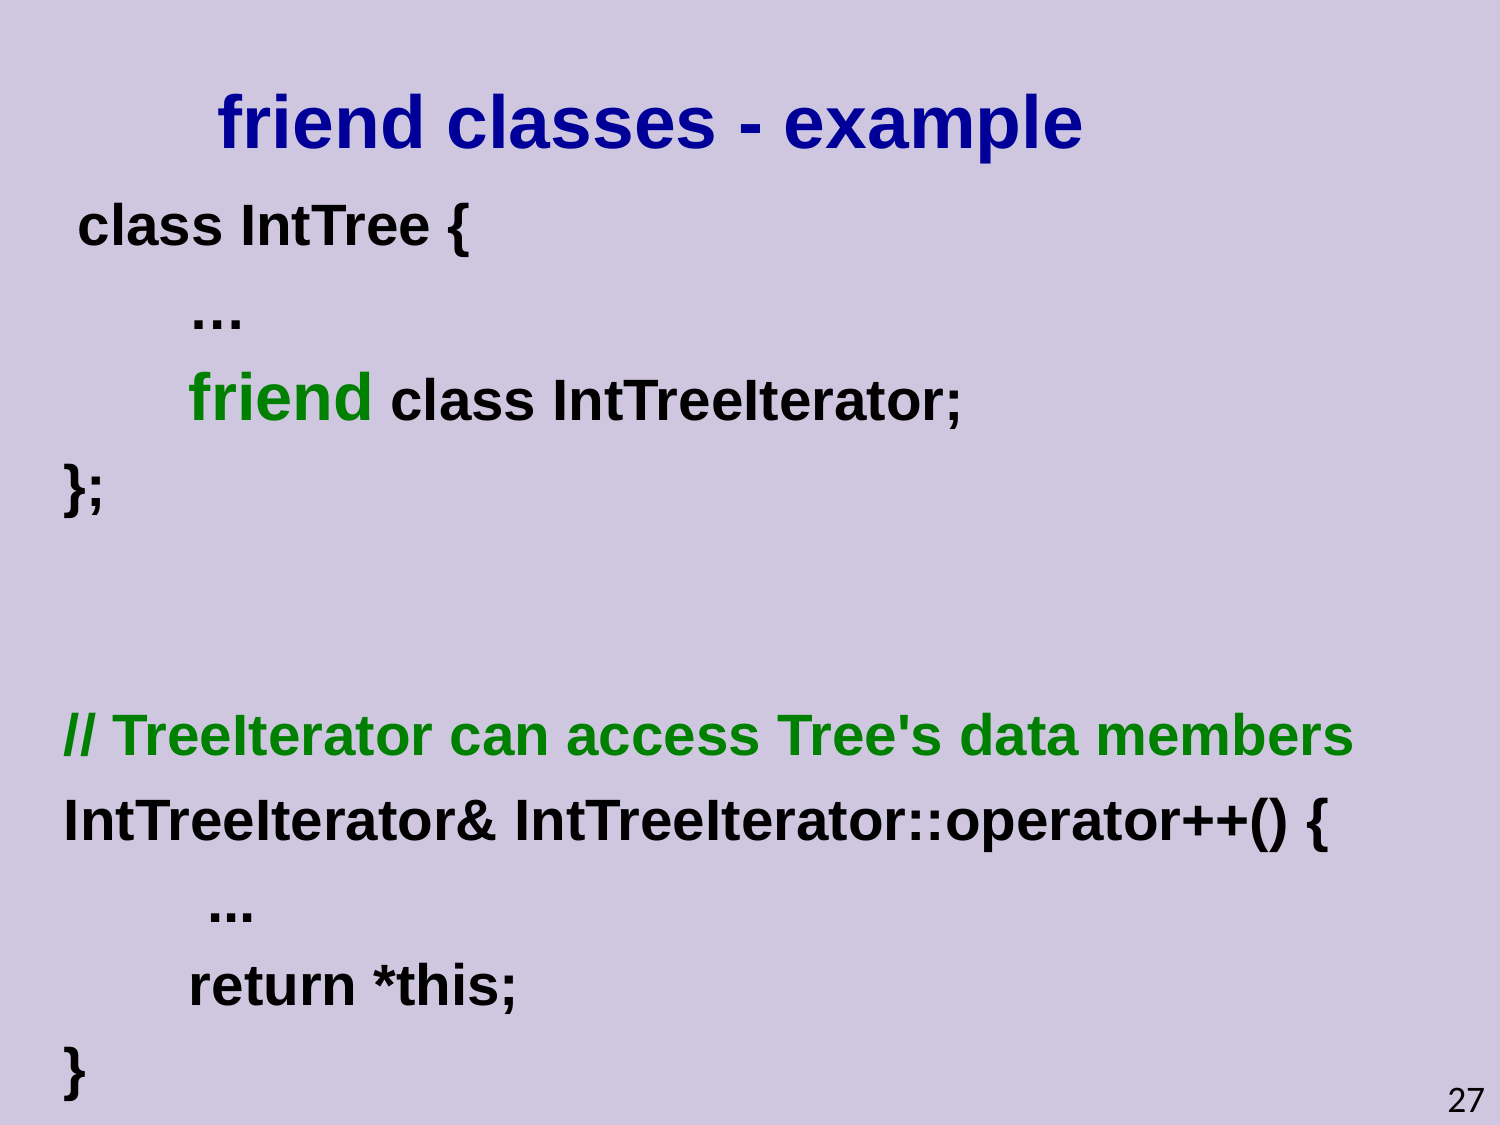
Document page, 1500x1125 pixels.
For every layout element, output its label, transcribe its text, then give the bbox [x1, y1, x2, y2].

list class IntTree { … friend class IntTreeIterator; }; // TreeIterator can access Tree's data members IntTreeIterator& IntTreeIterator::operator++() { ... return *this; } [49, 188, 1468, 1116]
text_box [1428, 1069, 1500, 1125]
title friend classes - example [198, 17, 1104, 220]
